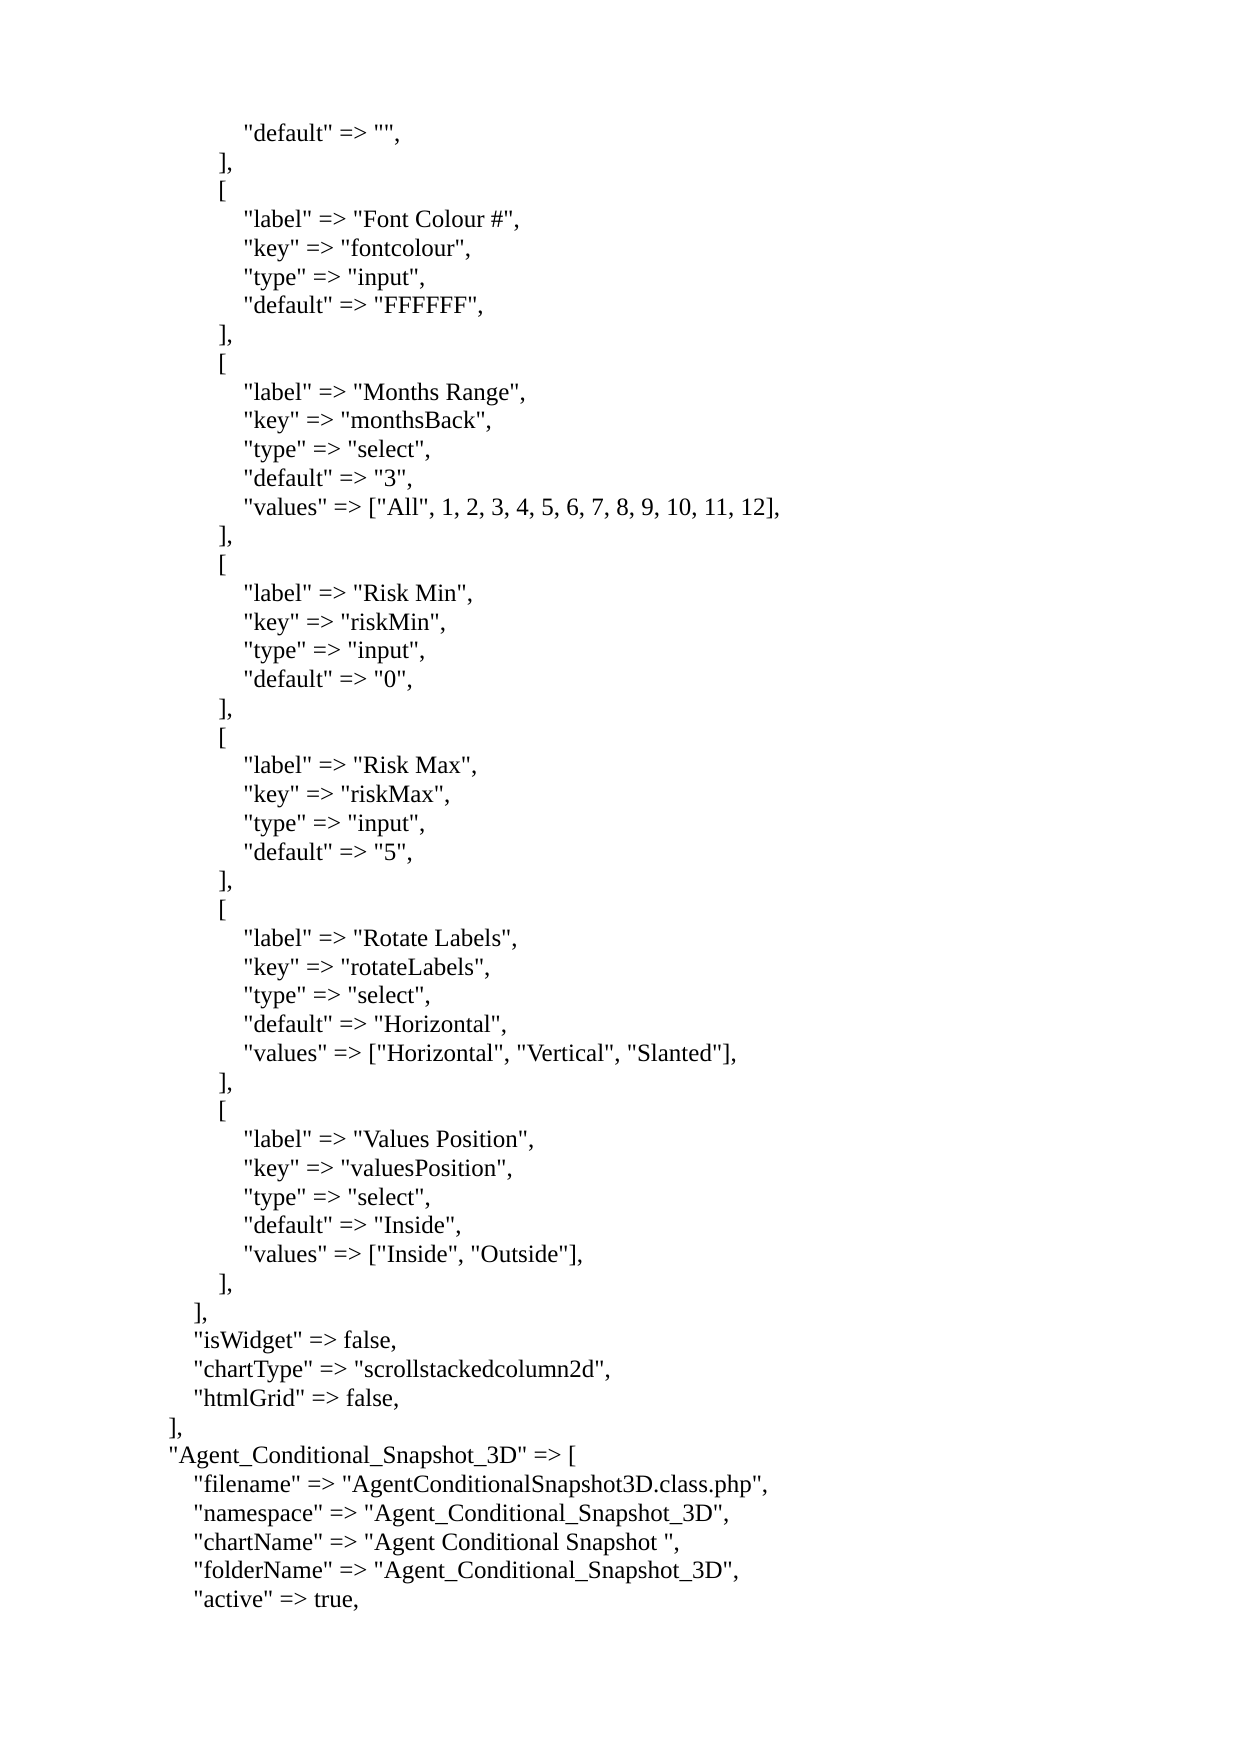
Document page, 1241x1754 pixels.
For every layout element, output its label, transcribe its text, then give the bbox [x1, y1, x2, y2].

text "type" => "input", [118, 808, 1122, 837]
text "label" => "Rotate Labels", [118, 923, 1122, 952]
text "active" => true, [118, 1584, 1122, 1613]
text ], [118, 1297, 1122, 1326]
text ], [118, 319, 1122, 348]
text "key" => "valuesPosition", [118, 1153, 1122, 1182]
text [ [118, 549, 1122, 578]
text "default" => "FFFFFF", [118, 291, 1122, 319]
text "Agent_Conditional_Snapshot_3D" => [ [118, 1441, 1122, 1469]
text "default" => "Horizontal", [118, 1009, 1122, 1038]
text ], [118, 1067, 1122, 1096]
text [ [118, 894, 1122, 923]
text "default" => "5", [118, 837, 1122, 866]
text "default" => "0", [118, 664, 1122, 693]
text [ [118, 722, 1122, 751]
text ], [118, 693, 1122, 722]
text "chartName" => "Agent Conditional Snapshot ", [118, 1527, 1122, 1556]
text "folderName" => "Agent_Conditional_Snapshot_3D", [118, 1556, 1122, 1584]
text [ [118, 1096, 1122, 1124]
text [ [118, 176, 1122, 204]
text "htmlGrid" => false, [118, 1383, 1122, 1412]
text "default" => "3", [118, 463, 1122, 492]
text ], [118, 147, 1122, 176]
text "values" => ["Inside", "Outside"], [118, 1239, 1122, 1268]
text "filename" => "AgentConditionalSnapshot3D.class.php", [118, 1469, 1122, 1498]
text "values" => ["All", 1, 2, 3, 4, 5, 6, 7, 8, 9, 10, 11, 12], [118, 492, 1122, 521]
text "type" => "input", [118, 636, 1122, 664]
text "label" => "Risk Max", [118, 751, 1122, 779]
text "key" => "fontcolour", [118, 233, 1122, 262]
text "key" => "riskMax", [118, 779, 1122, 808]
text "chartType" => "scrollstackedcolumn2d", [118, 1354, 1122, 1383]
text ], [118, 866, 1122, 894]
text ], [118, 1412, 1122, 1441]
text "isWidget" => false, [118, 1326, 1122, 1354]
text "type" => "select", [118, 434, 1122, 463]
text "default" => "Inside", [118, 1211, 1122, 1239]
text "key" => "riskMin", [118, 607, 1122, 636]
text ], [118, 521, 1122, 549]
text "values" => ["Horizontal", "Vertical", "Slanted"], [118, 1038, 1122, 1067]
text "label" => "Months Range", [118, 377, 1122, 406]
text "type" => "select", [118, 1182, 1122, 1211]
text "label" => "Risk Min", [118, 578, 1122, 607]
text "key" => "rotateLabels", [118, 952, 1122, 981]
text "type" => "input", [118, 262, 1122, 291]
text "label" => "Font Colour #", [118, 204, 1122, 233]
text "default" => "", [118, 118, 1122, 147]
text "key" => "monthsBack", [118, 406, 1122, 434]
text [ [118, 348, 1122, 377]
text "namespace" => "Agent_Conditional_Snapshot_3D", [118, 1498, 1122, 1527]
text ], [118, 1268, 1122, 1297]
text "type" => "select", [118, 981, 1122, 1009]
text "label" => "Values Position", [118, 1124, 1122, 1153]
